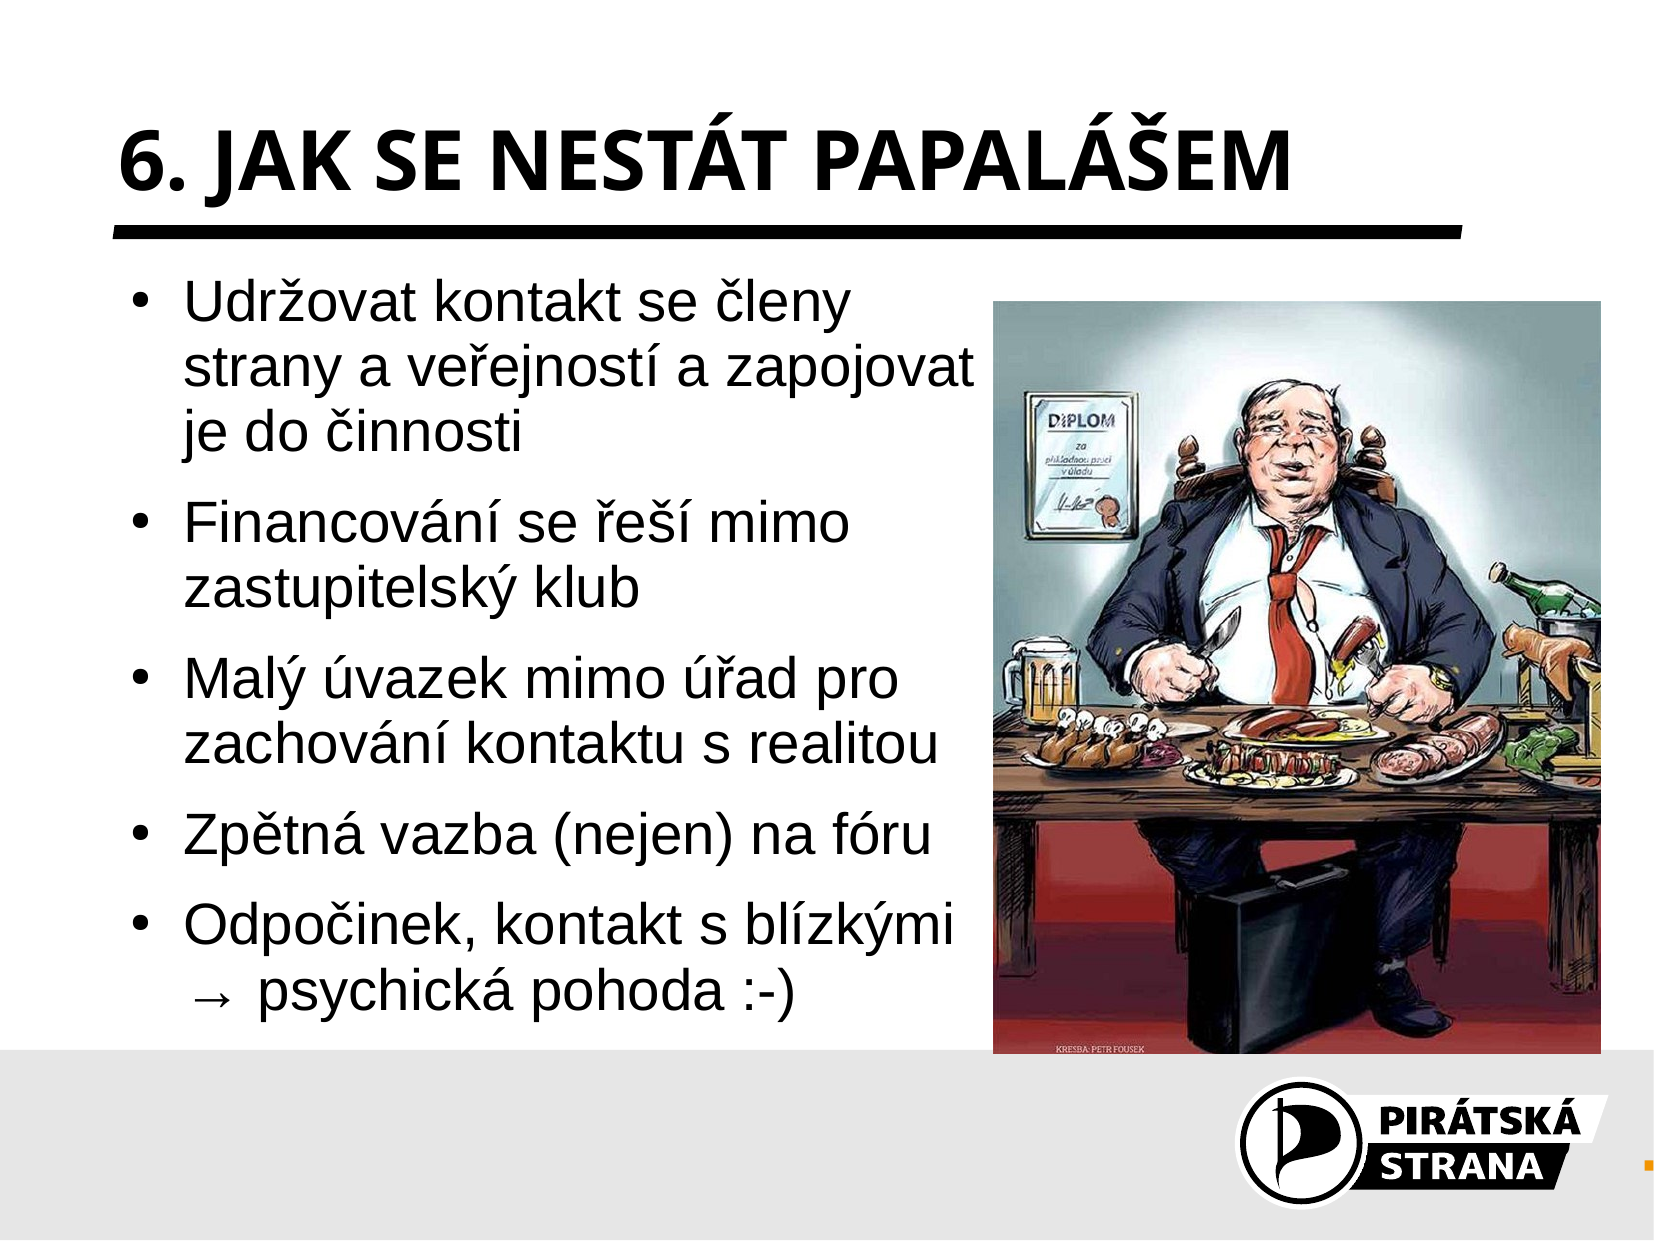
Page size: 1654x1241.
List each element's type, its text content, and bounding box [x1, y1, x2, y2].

title 6. JAK SE NESTÁT PAPALÁŠEM [118, 8, 1576, 216]
list Udržovat kontakt se členy strany a veřejností a zapojovat je do činnosti Financování se řeší mimo zastupitelský klub Malý úvazek mimo úřad pro zachování kontaktu s realitou Zpětná vazba (nejen) na fóru Odpočinek, kontakt s blízkými → psychická pohoda :-) [112, 268, 981, 1025]
picture [993, 301, 1601, 1054]
